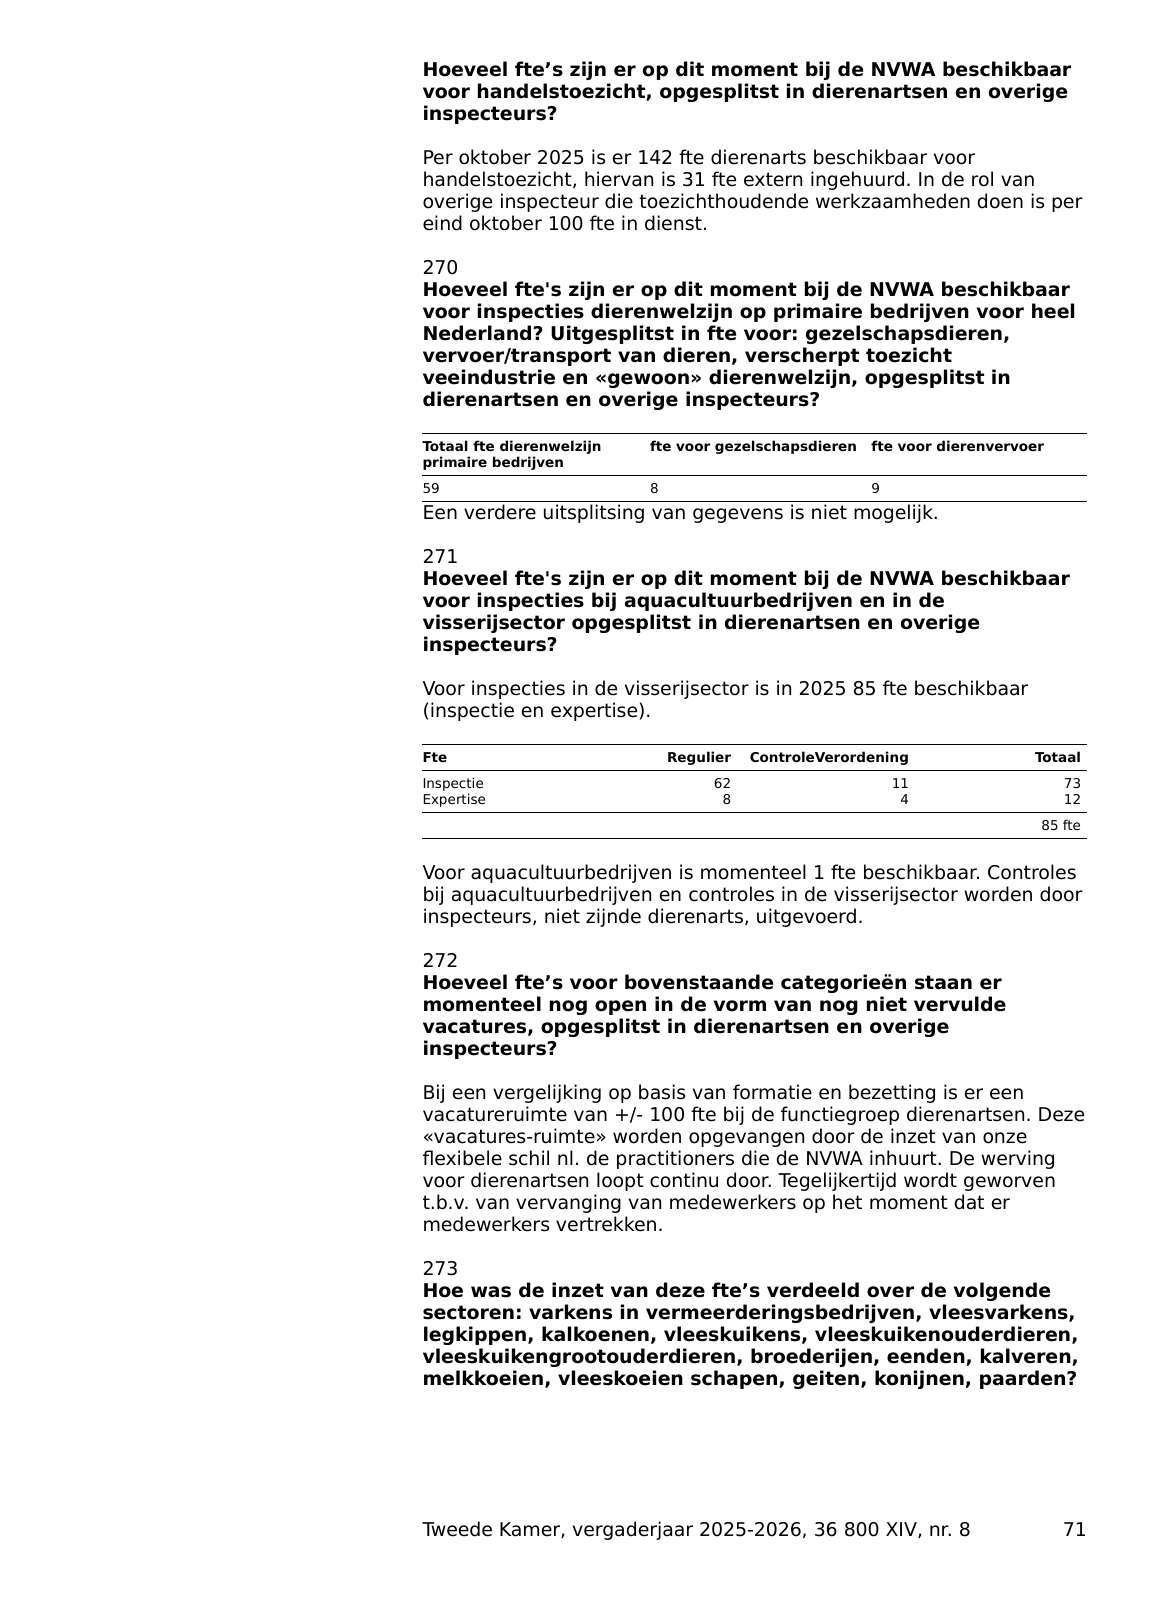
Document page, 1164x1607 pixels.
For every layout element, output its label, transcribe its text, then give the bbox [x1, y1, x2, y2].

table_cell Inspectie [422, 771, 559, 792]
table_cell 73 [915, 771, 1087, 792]
table_cell 9 [865, 476, 1087, 501]
table_header Fte [422, 745, 559, 770]
table_cell 85 fte [915, 813, 1087, 838]
text Bij een vergelijking op basis van formatie en bezetting is er een vacatureruimte van +/- 100 fte bij de functiegroep dierenartsen. Deze «vacatures-ruimte» worden opgevangen door de inzet van onze flexibele schil nl. de practitioners die de NVWA inhuurt. De werving voor dierenartsen loopt continu door. Tegelijkertijd wordt geworven t.b.v. van vervanging van medewerkers op het moment dat er medewerkers vertrekken. [422, 1082, 1087, 1236]
text 271 [422, 546, 1087, 568]
text Per oktober 2025 is er 142 fte dierenarts beschikbaar voor handelstoezicht, hiervan is 31 fte extern ingehuurd. In de rol van overige inspecteur die toezichthoudende werkzaamheden doen is per eind oktober 100 fte in dienst. [422, 147, 1087, 235]
table_cell 62 [559, 771, 737, 792]
table_header fte voor gezelschapsdieren [644, 434, 865, 475]
text Voor inspecties in de visserijsector is in 2025 85 fte beschikbaar (inspectie en expertise). [422, 678, 1087, 722]
text Hoeveel fte’s zijn er op dit moment bij de NVWA beschikbaar voor handelstoezicht, opgesplitst in dierenartsen en overige inspecteurs? [422, 59, 1087, 125]
text 270 [422, 257, 1087, 279]
table_cell Expertise [422, 792, 559, 812]
table_cell 4 [737, 792, 914, 812]
table_cell [559, 813, 737, 838]
text 272 [422, 950, 1087, 972]
table_cell 12 [915, 792, 1087, 812]
table_header fte voor dierenvervoer [865, 434, 1087, 475]
table_header ControleVerordening [737, 745, 914, 770]
table_cell 8 [644, 476, 865, 501]
table_header Totaal fte dierenwelzijn primaire bedrijven [422, 434, 644, 475]
text Hoeveel fte’s voor bovenstaande categorieën staan er momenteel nog open in de vorm van nog niet vervulde vacatures, opgesplitst in dierenartsen en overige inspecteurs? [422, 972, 1087, 1059]
table_cell [422, 813, 559, 838]
text Voor aquacultuurbedrijven is momenteel 1 fte beschikbaar. Controles bij aquacultuurbedrijven en controles in de visserijsector worden door inspecteurs, niet zijnde dierenarts, uitgevoerd. [422, 862, 1087, 927]
table_cell [737, 813, 914, 838]
table_header Totaal [915, 745, 1087, 770]
text Hoe was de inzet van deze fte’s verdeeld over de volgende sectoren: varkens in vermeerderingsbedrijven, vleesvarkens, legkippen, kalkoenen, vleeskuikens, vleeskuikenouderdieren, vleeskuikengrootouderdieren, broederijen, eenden, kalveren, melkkoeien, vleeskoeien schapen, geiten, konijnen, paarden? [422, 1280, 1087, 1390]
text Hoeveel fte's zijn er op dit moment bij de NVWA beschikbaar voor inspecties bij aquacultuurbedrijven en in de visserijsector opgesplitst in dierenartsen en overige inspecteurs? [422, 568, 1087, 656]
table_cell 59 [422, 476, 644, 501]
text 273 [422, 1258, 1087, 1280]
text Hoeveel fte's zijn er op dit moment bij de NVWA beschikbaar voor inspecties dierenwelzijn op primaire bedrijven voor heel Nederland? Uitgesplitst in fte voor: gezelschapsdieren, vervoer/transport van dieren, verscherpt toezicht veeindustrie en «gewoon» dierenwelzijn, opgesplitst in dierenartsen en overige inspecteurs? [422, 279, 1087, 411]
table_header Regulier [559, 745, 737, 770]
table_cell 8 [559, 792, 737, 812]
text Een verdere uitsplitsing van gegevens is niet mogelijk. [422, 502, 1087, 524]
table_cell 11 [737, 771, 914, 792]
